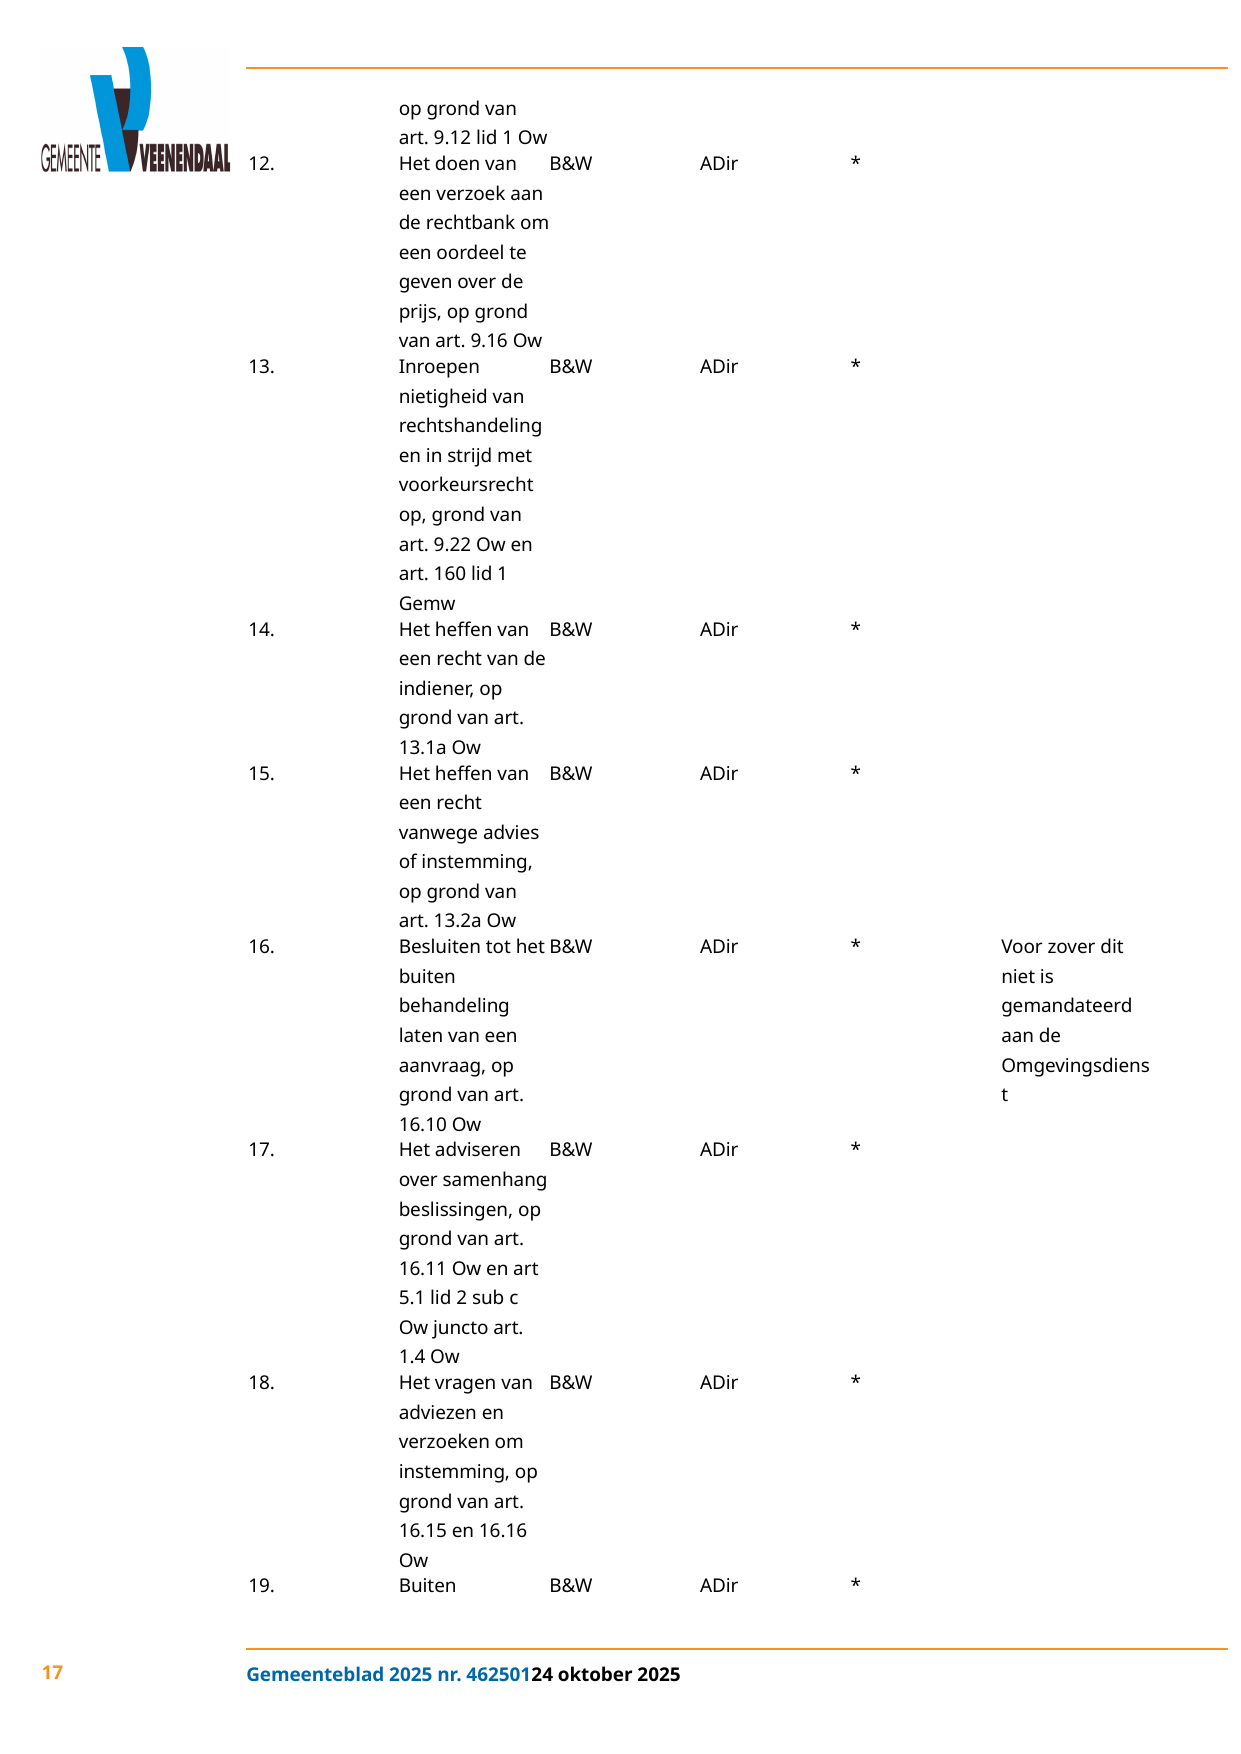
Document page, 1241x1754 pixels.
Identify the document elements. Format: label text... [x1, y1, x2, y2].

table_cell Besluiten tot het buiten behandeling laten van een aanvraag, op grond van art. 16.10 Ow [399, 934, 549, 1137]
table_cell ADir [700, 616, 850, 760]
table_cell * [850, 1573, 1001, 1598]
table_cell * [850, 760, 1001, 933]
table_cell op grond van art. 9.12 lid 1 Ow [399, 95, 549, 150]
picture [123, 47, 231, 172]
table_cell [248, 1370, 398, 1573]
table_cell ADir [700, 1137, 850, 1369]
table_cell [1001, 1370, 1152, 1573]
table_cell ADir [700, 1370, 850, 1573]
table_cell [1001, 1573, 1152, 1598]
table_cell B&W [549, 1573, 700, 1598]
table_cell Het vragen van adviezen en verzoeken om instemming, op grond van art. 16.15 en 16.16 Ow [399, 1370, 549, 1573]
table_cell ADir [700, 760, 850, 933]
table_cell [248, 760, 398, 933]
table_cell * [850, 616, 1001, 760]
table_cell * [850, 353, 1001, 616]
table_cell [1001, 95, 1152, 150]
table_cell B&W [549, 150, 700, 353]
table_cell ADir [700, 1573, 850, 1598]
table_cell B&W [549, 616, 700, 760]
table_cell [248, 95, 398, 150]
table_cell [248, 934, 398, 1137]
table_cell * [850, 1137, 1001, 1369]
picture [41, 47, 130, 172]
table_cell [1001, 1137, 1152, 1369]
table_cell * [850, 150, 1001, 353]
table_cell [1001, 616, 1152, 760]
table_cell Het heffen van een recht vanwege advies of instemming, op grond van art. 13.2a Ow [399, 760, 549, 933]
table_cell [549, 95, 700, 150]
table_cell [248, 150, 398, 353]
table_cell Het adviseren over samenhang beslissingen, op grond van art. 16.11 Ow en art 5.1 lid 2 sub c Ow juncto art. 1.4 Ow [399, 1137, 549, 1369]
table_cell Het doen van een verzoek aan de rechtbank om een oordeel te geven over de prijs, op grond van art. 9.16 Ow [399, 150, 549, 353]
table_cell B&W [549, 760, 700, 933]
table_cell [248, 353, 398, 616]
table_cell ADir [700, 934, 850, 1137]
table_cell * [850, 1370, 1001, 1573]
table_cell Voor zover dit niet is gemandateerd aan de Omgevingsdienst [1001, 934, 1152, 1137]
table_cell [850, 95, 1001, 150]
table_cell B&W [549, 353, 700, 616]
table_cell [248, 616, 398, 760]
table_cell Het heffen van een recht van de indiener, op grond van art. 13.1a Ow [399, 616, 549, 760]
table_cell Buiten [399, 1573, 549, 1598]
table_cell [248, 1573, 398, 1598]
table_cell ADir [700, 353, 850, 616]
table_cell Inroepen nietigheid van rechtshandelingen in strijd met voorkeursrecht op, grond van art. 9.22 Ow en art. 160 lid 1 Gemw [399, 353, 549, 616]
table_cell [1001, 150, 1152, 353]
table_cell B&W [549, 1370, 700, 1573]
table_cell [1001, 760, 1152, 933]
table_cell ADir [700, 150, 850, 353]
table_cell [1001, 353, 1152, 616]
table_cell B&W [549, 1137, 700, 1369]
table_cell B&W [549, 934, 700, 1137]
table_cell [700, 95, 850, 150]
table_cell * [850, 934, 1001, 1137]
table_cell [248, 1137, 398, 1369]
